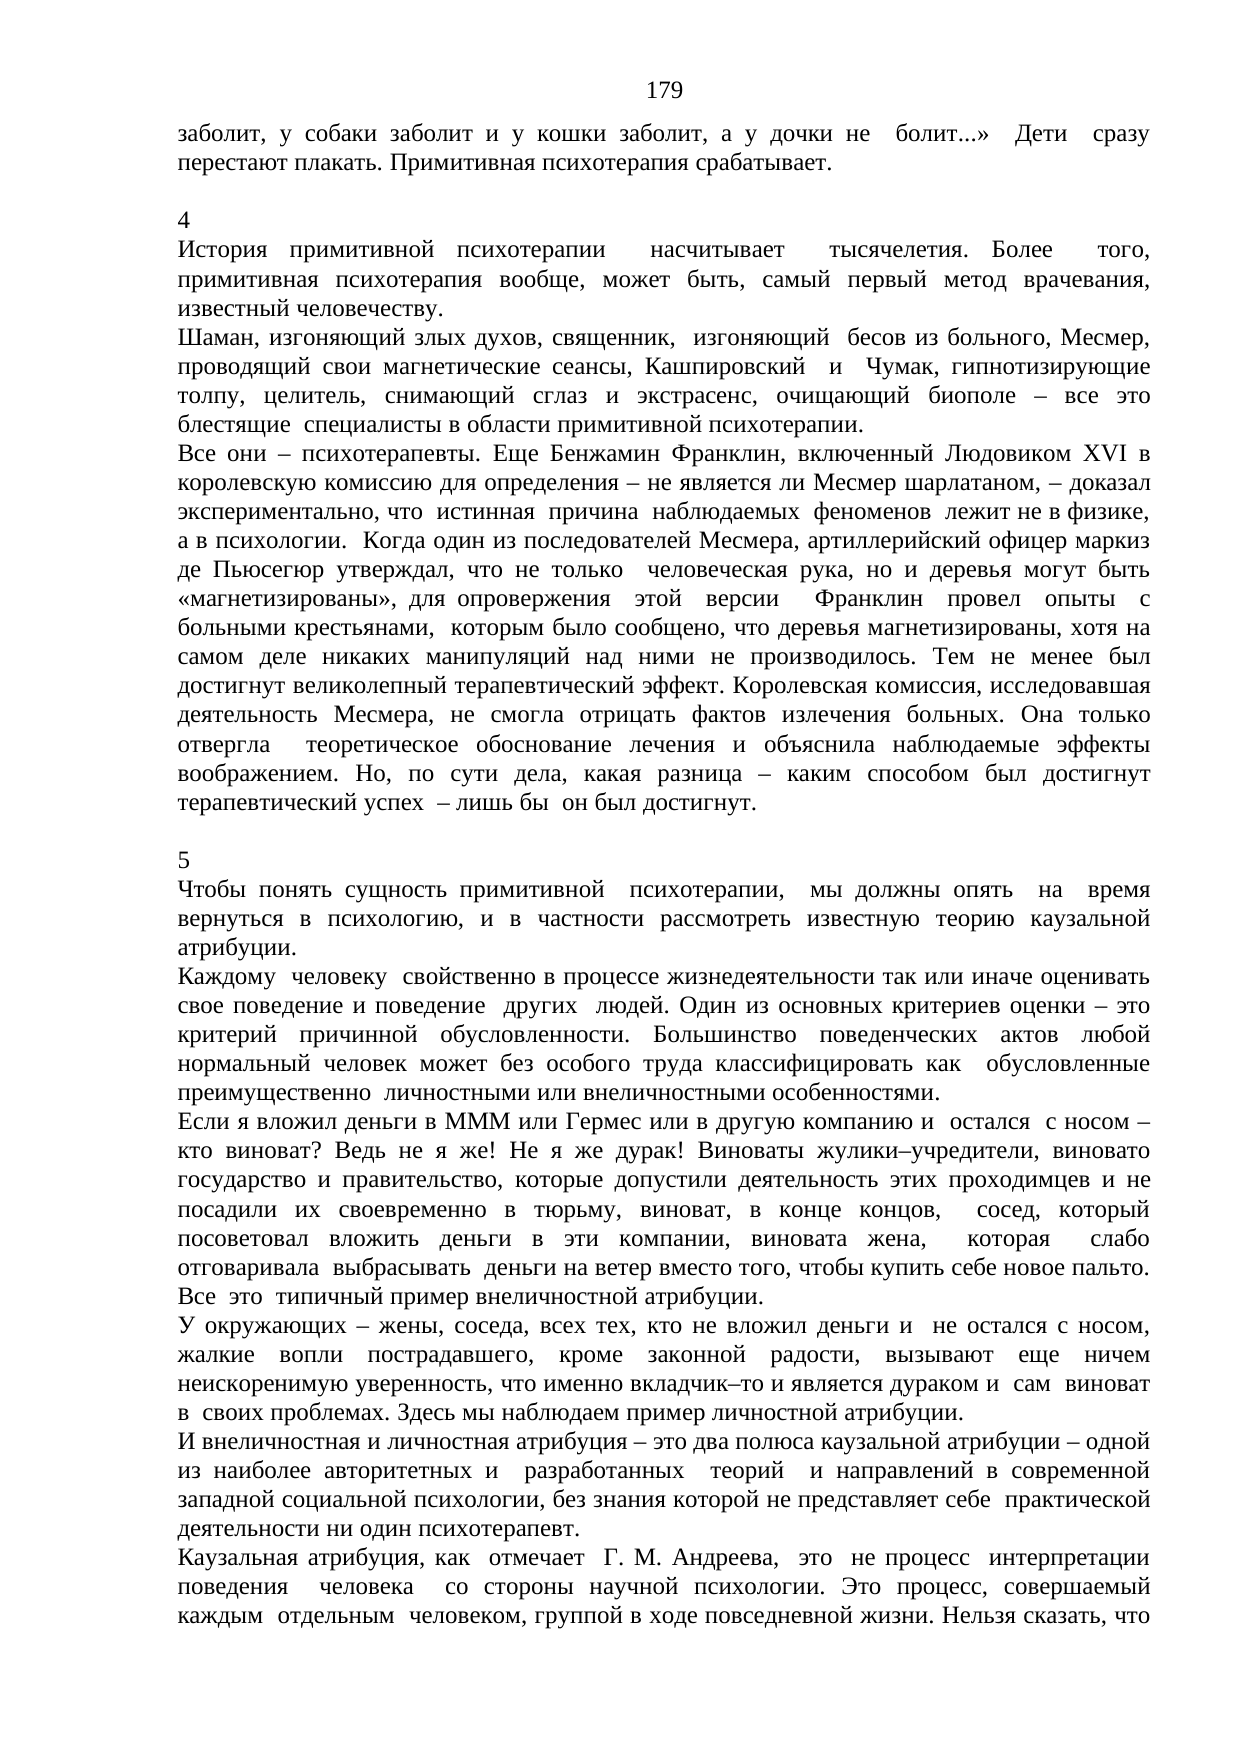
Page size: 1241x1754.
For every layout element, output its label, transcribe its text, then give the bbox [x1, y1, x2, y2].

text И внеличностная и личностная атрибуция – это два полюса каузальной атрибуции – одной из наиболее авторитетных и разработанных теорий и направлений в современной западной социальной психологии, без знания которой не представляет себе практической деятельности ни один психотерапевт. [177, 1426, 1152, 1542]
text Если я вложил деньги в МММ или Гермес или в другую компанию и остался с носом – кто виноват? Ведь не я же! Не я же дурак! Виноваты жулики–учредители, виновато государство и правительство, которые допустили деятельность этих проходимцев и не посадили их своевременно в тюрьму, виноват, в конце концов, сосед, который посоветовал вложить деньги в эти компании, виновата жена, которая слабо отговаривала выбрасывать деньги на ветер вместо того, чтобы купить себе новое пальто. Все это типичный пример внеличностной атрибуции. [177, 1106, 1152, 1310]
text 4 [177, 205, 1152, 234]
text 5 [177, 845, 1152, 874]
text Шаман, изгоняющий злых духов, священник, изгоняющий бесов из больного, Месмер, проводящий свои магнетические сеансы, Кашпировский и Чумак, гипнотизирующие толпу, целитель, снимающий сглаз и экстрасенс, очищающий биополе – все это блестящие специалисты в области примитивной психотерапии. [177, 322, 1152, 438]
text Каждому человеку свойственно в процессе жизнедеятельности так или иначе оценивать свое поведение и поведение других людей. Один из основных критериев оценки – это критерий причинной обусловленности. Большинство поведенческих актов любой нормальный человек может без особого труда классифицировать как обусловленные преимущественно личностными или внеличностными особенностями. [177, 961, 1152, 1106]
text заболит, у собаки заболит и у кошки заболит, а у дочки не болит...» Дети сразу перестают плакать. Примитивная психотерапия срабатывает. [177, 118, 1152, 176]
text Чтобы понять сущность примитивной психотерапии, мы должны опять на время вернуться в психологию, и в частности рассмотреть известную теорию каузальной атрибуции. [177, 874, 1152, 961]
text Каузальная атрибуция, как отмечает Г. М. Андреева, это не процесс интерпретации поведения человека со стороны научной психологии. Это процесс, совершаемый каждым отдельным человеком, группой в ходе повседневной жизни. Нельзя сказать, что [177, 1542, 1152, 1629]
text История примитивной психотерапии насчитывает тысячелетия. Более того, примитивная психотерапия вообще, может быть, самый первый метод врачевания, известный человечеству. [177, 234, 1152, 322]
text Все они – психотерапевты. Еще Бенжамин Франклин, включенный Людовиком XVI в королевскую комиссию для определения – не является ли Месмер шарлатаном, – доказал экспериментально, что истинная причина наблюдаемых феноменов лежит не в физике, а в психологии. Когда один из последователей Месмера, артиллерийский офицер маркиз де Пьюсегюр утверждал, что не только человеческая рука, но и деревья могут быть «магнетизированы», для опровержения этой версии Франклин провел опыты с больными крестьянами, которым было сообщено, что деревья магнетизированы, хотя на самом деле никаких манипуляций над ними не производилось. Тем не менее был достигнут великолепный терапевтический эффект. Королевская комиссия, исследовавшая деятельность Месмера, не смогла отрицать фактов излечения больных. Она только отвергла теоретическое обоснование лечения и объяснила наблюдаемые эффекты воображением. Но, по сути дела, какая разница – каким способом был достигнут терапевтический успех – лишь бы он был достигнут. [177, 438, 1152, 816]
text У окружающих – жены, соседа, всех тех, кто не вложил деньги и не остался с носом, жалкие вопли пострадавшего, кроме законной радости, вызывают еще ничем неискоренимую уверенность, что именно вкладчик–то и является дураком и сам виноват в своих проблемах. Здесь мы наблюдаем пример личностной атрибуции. [177, 1310, 1152, 1426]
